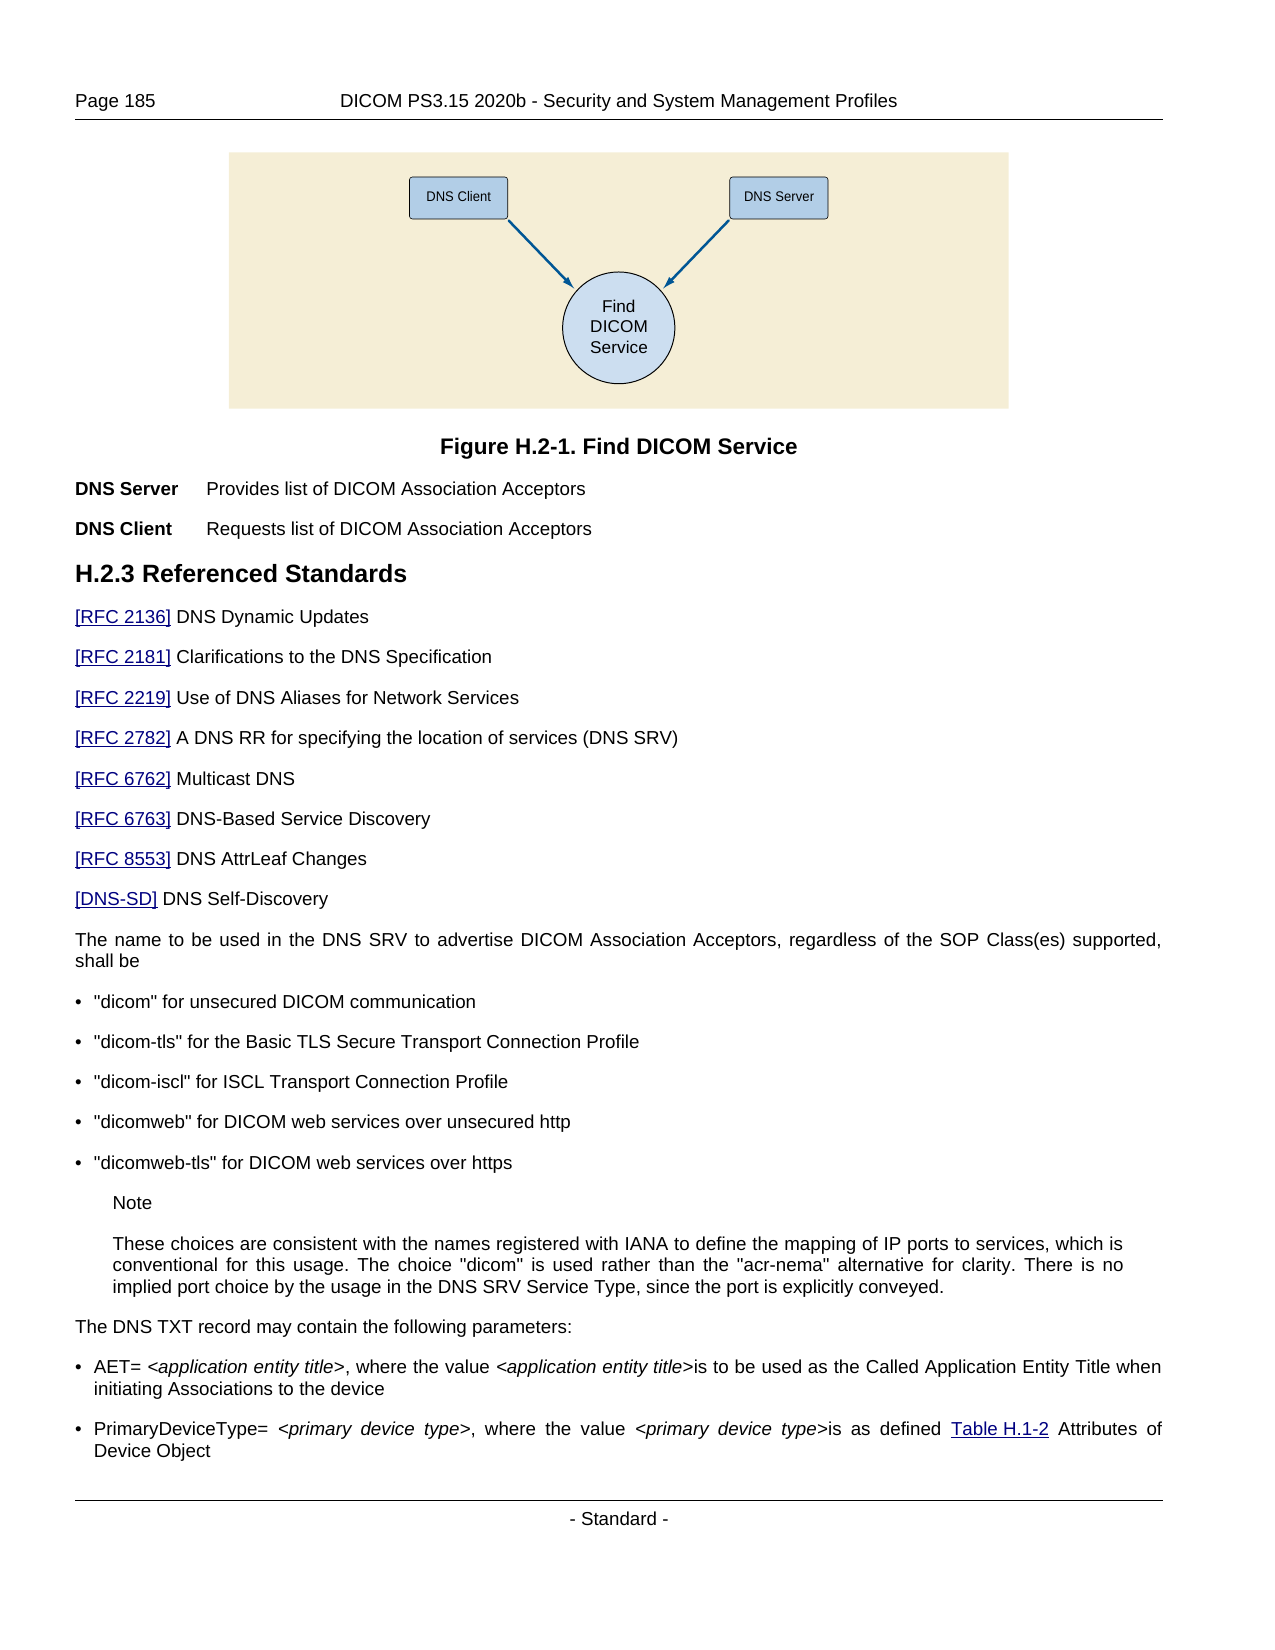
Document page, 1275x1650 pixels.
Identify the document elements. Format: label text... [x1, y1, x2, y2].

text DNS Server Provides list of DICOM Association Acceptors [75, 478, 1162, 499]
text [RFC 2181] Clarifications to the DNS Specification [75, 646, 1162, 668]
text • "dicomweb" for DICOM web services over unsecured http [75, 1111, 1162, 1133]
text [RFC 6762] Multicast DNS [75, 767, 1162, 789]
text H.2.3 Referenced Standards [75, 558, 1162, 587]
text Figure H.2-1. Find DICOM Service [75, 433, 1162, 459]
text • "dicom" for unsecured DICOM communication [75, 990, 1162, 1012]
text • "dicom-iscl" for ISCL Transport Connection Profile [75, 1071, 1162, 1093]
text • PrimaryDeviceType= <primary device type>, where the value <primary device type>is as defined Table H.1-2 Attributes of Device Object [75, 1418, 1162, 1461]
text • "dicomweb-tls" for DICOM web services over https [75, 1152, 1162, 1173]
text Note [112, 1192, 1125, 1213]
text DNS Client Requests list of DICOM Association Acceptors [75, 518, 1162, 540]
text [RFC 2136] DNS Dynamic Updates [75, 606, 1162, 628]
text The DNS TXT record may contain the following parameters: [75, 1316, 1162, 1337]
text [RFC 2782] A DNS RR for specifying the location of services (DNS SRV) [75, 727, 1162, 748]
text The name to be used in the DNS SRV to advertise DICOM Association Acceptors, regardless of the SOP Class(es) supported, shall be [75, 928, 1162, 972]
text These choices are consistent with the names registered with IANA to define the mapping of IP ports to services, which is conventional for this usage. The choice "dicom" is used rather than the "acr-nema" alternative for clarity. There is no implied port choice by the usage in the DNS SRV Service Type, since the port is explicitly conveyed. [112, 1232, 1125, 1297]
text [RFC 2219] Use of DNS Aliases for Network Services [75, 687, 1162, 708]
text [DNS-SD] DNS Self-Discovery [75, 888, 1162, 910]
text [RFC 6763] DNS-Based Service Discovery [75, 808, 1162, 829]
text • AET= <application entity title>, where the value <application entity title>is to be used as the Called Application Entity Title when initiating Associations to the device [75, 1356, 1162, 1399]
text [RFC 8553] DNS AttrLeaf Changes [75, 848, 1162, 869]
text • "dicom-tls" for the Basic TLS Secure Transport Connection Profile [75, 1031, 1162, 1052]
